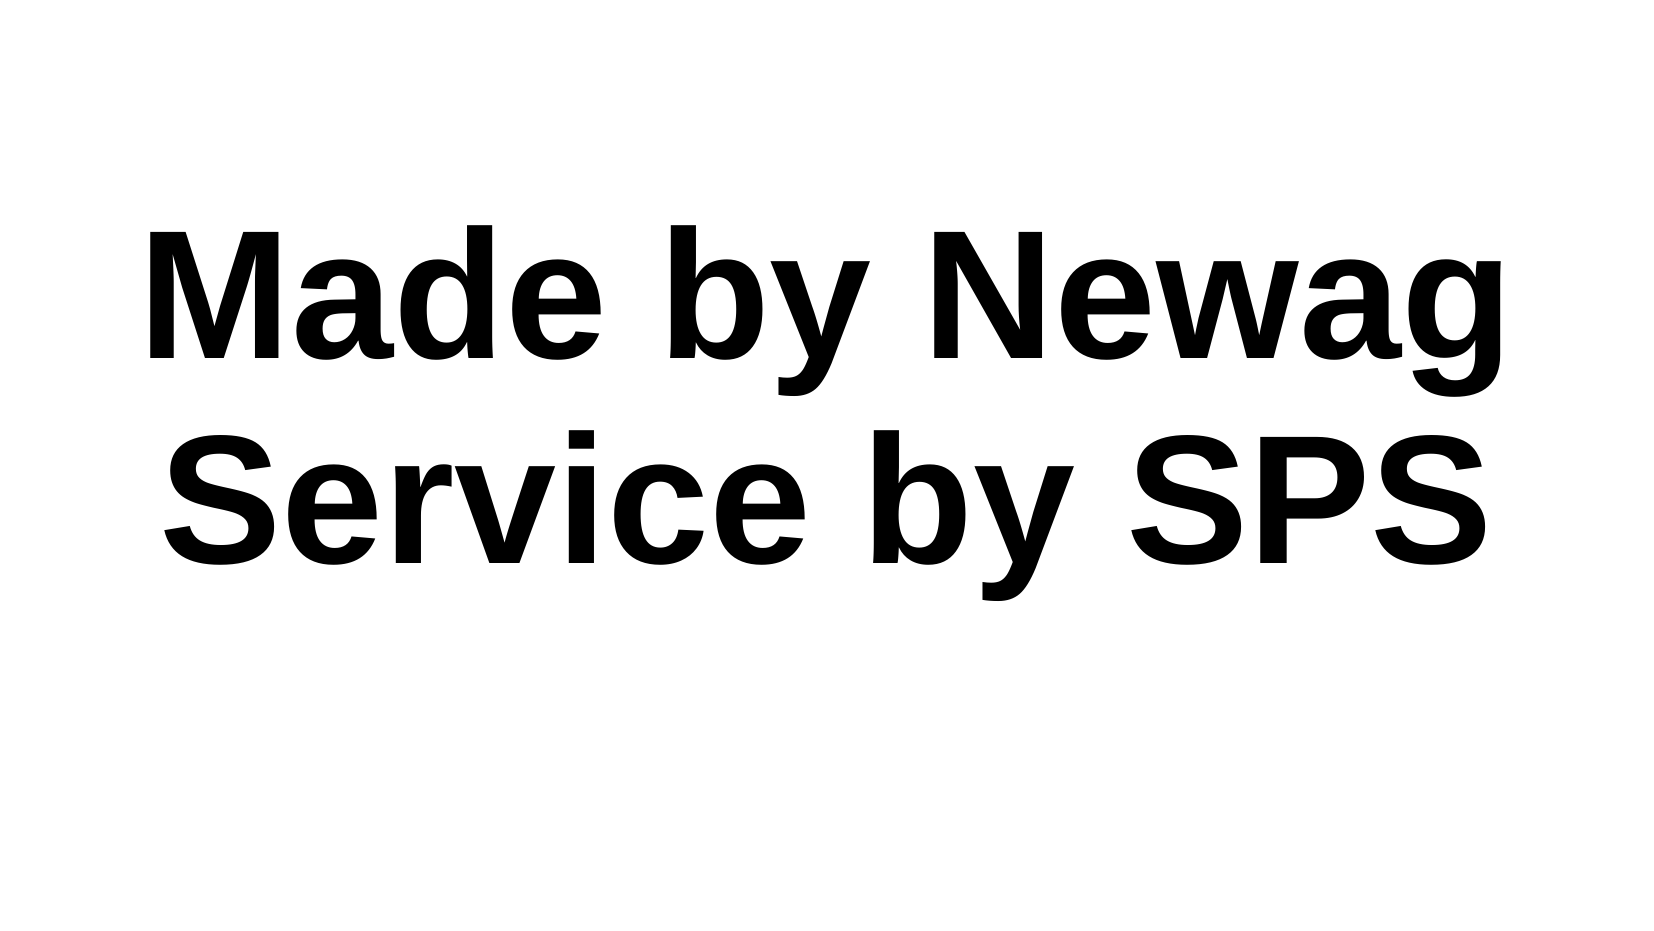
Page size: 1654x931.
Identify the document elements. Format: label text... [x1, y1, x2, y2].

subtitle Made by Newag Service by SPS [82, 37, 1571, 757]
